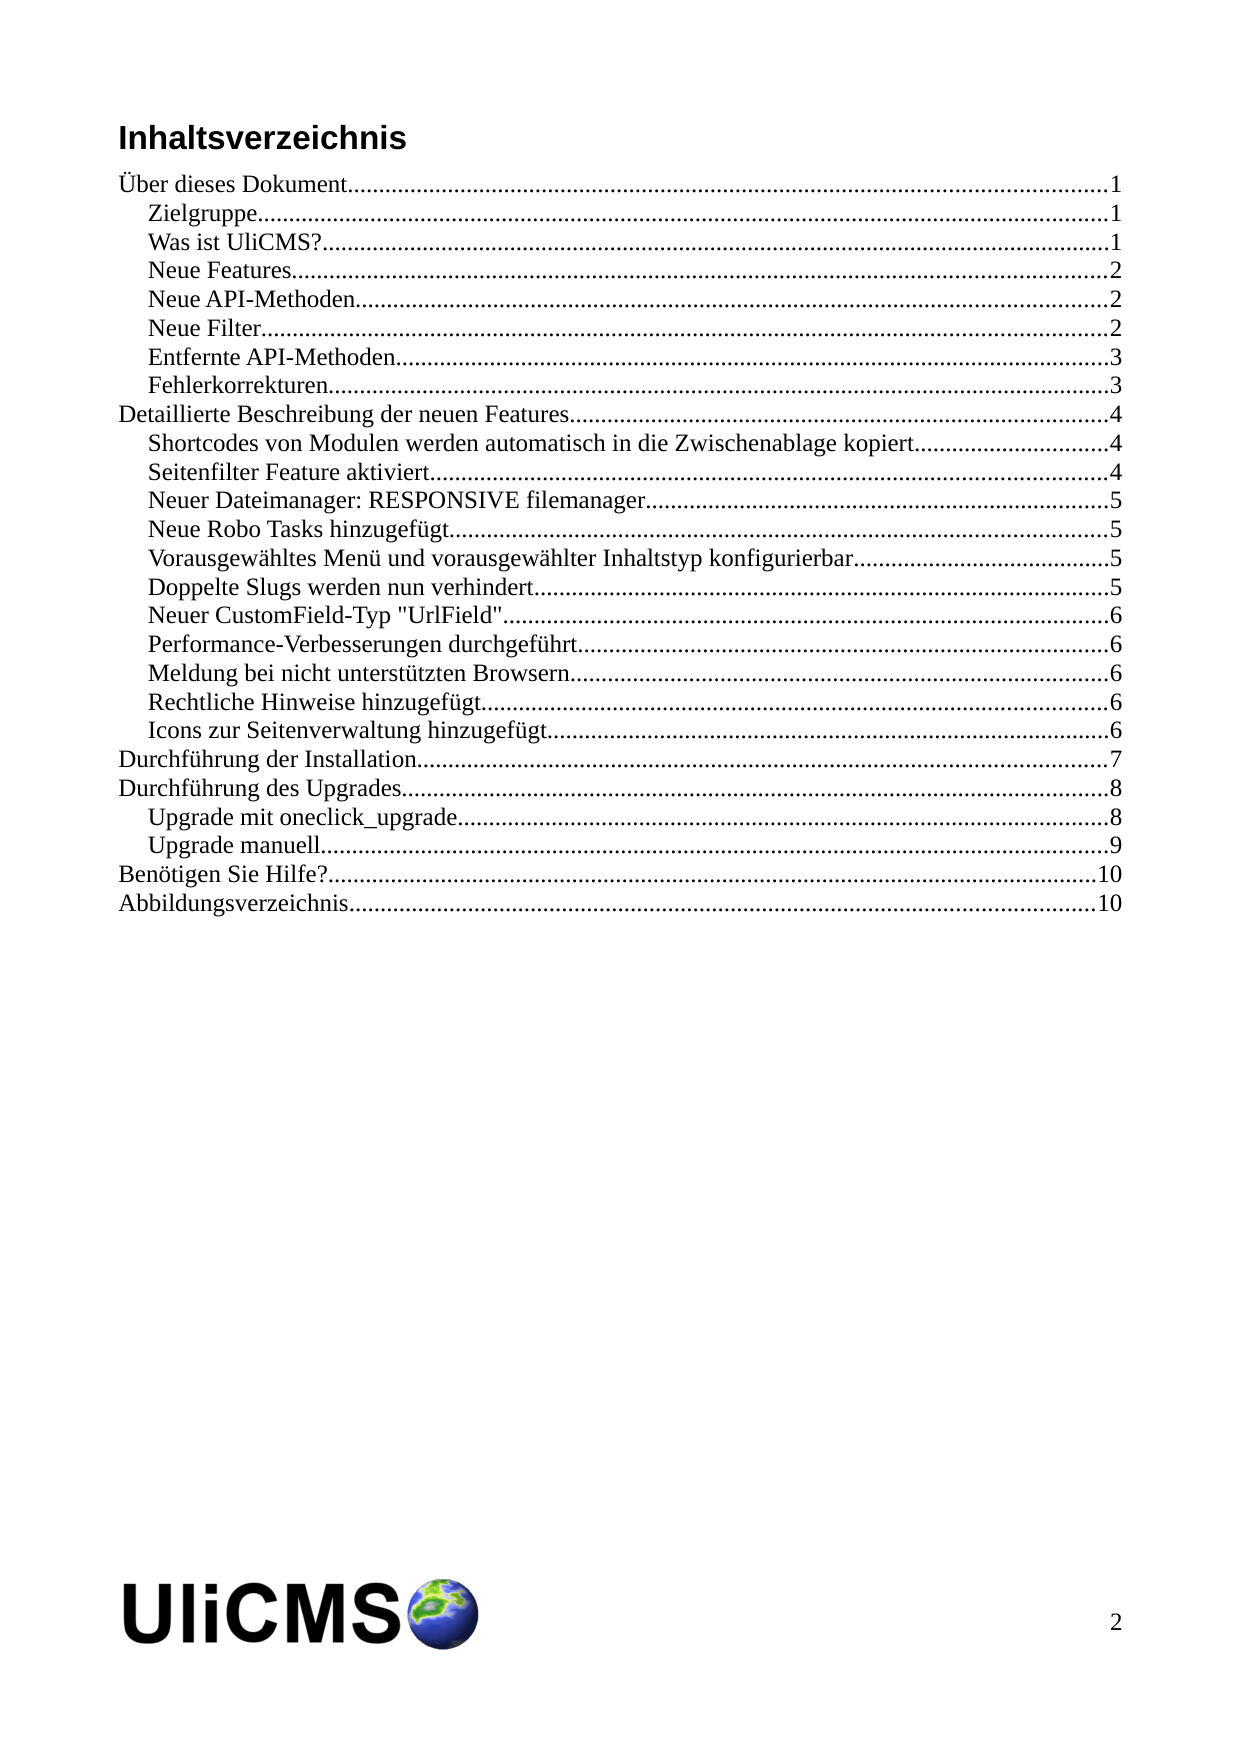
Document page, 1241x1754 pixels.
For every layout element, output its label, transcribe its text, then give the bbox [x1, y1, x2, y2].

subtitle Inhaltsverzeichnis [118, 118, 1122, 157]
text Neue Robo Tasks hinzugefügt 5 [148, 514, 1122, 543]
text Neue API-Methoden 2 [148, 284, 1122, 313]
text Über dieses Dokument 1 [118, 169, 1122, 198]
text Performance-Verbesserungen durchgeführt 6 [148, 629, 1122, 658]
text Upgrade mit oneclick_upgrade 8 [148, 802, 1122, 830]
text Seitenfilter Feature aktiviert 4 [148, 457, 1122, 485]
text Was ist UliCMS? 1 [148, 227, 1122, 255]
text Meldung bei nicht unterstützten Browsern 6 [148, 658, 1122, 687]
text Detaillierte Beschreibung der neuen Features 4 [118, 399, 1122, 428]
text Entfernte API-Methoden 3 [148, 342, 1122, 370]
text Neue Features 2 [148, 255, 1122, 284]
text Abbildungsverzeichnis 10 [118, 888, 1122, 917]
text Upgrade manuell 9 [148, 830, 1122, 859]
text Durchführung des Upgrades 8 [118, 773, 1122, 802]
picture [118, 1578, 479, 1652]
text Neuer CustomField-Typ "UrlField" 6 [148, 600, 1122, 629]
text Durchführung der Installation 7 [118, 744, 1122, 773]
text Vorausgewähltes Menü und vorausgewählter Inhaltstyp konfigurierbar 5 [148, 543, 1122, 572]
text Fehlerkorrekturen 3 [148, 370, 1122, 399]
text Rechtliche Hinweise hinzugefügt 6 [148, 687, 1122, 715]
text Shortcodes von Modulen werden automatisch in die Zwischenablage kopiert 4 [148, 428, 1122, 457]
text Icons zur Seitenverwaltung hinzugefügt 6 [148, 715, 1122, 744]
text Zielgruppe 1 [148, 198, 1122, 227]
text Doppelte Slugs werden nun verhindert 5 [148, 572, 1122, 600]
text Neuer Dateimanager: RESPONSIVE filemanager 5 [148, 485, 1122, 514]
text Neue Filter 2 [148, 313, 1122, 342]
text Benötigen Sie Hilfe? 10 [118, 859, 1122, 888]
